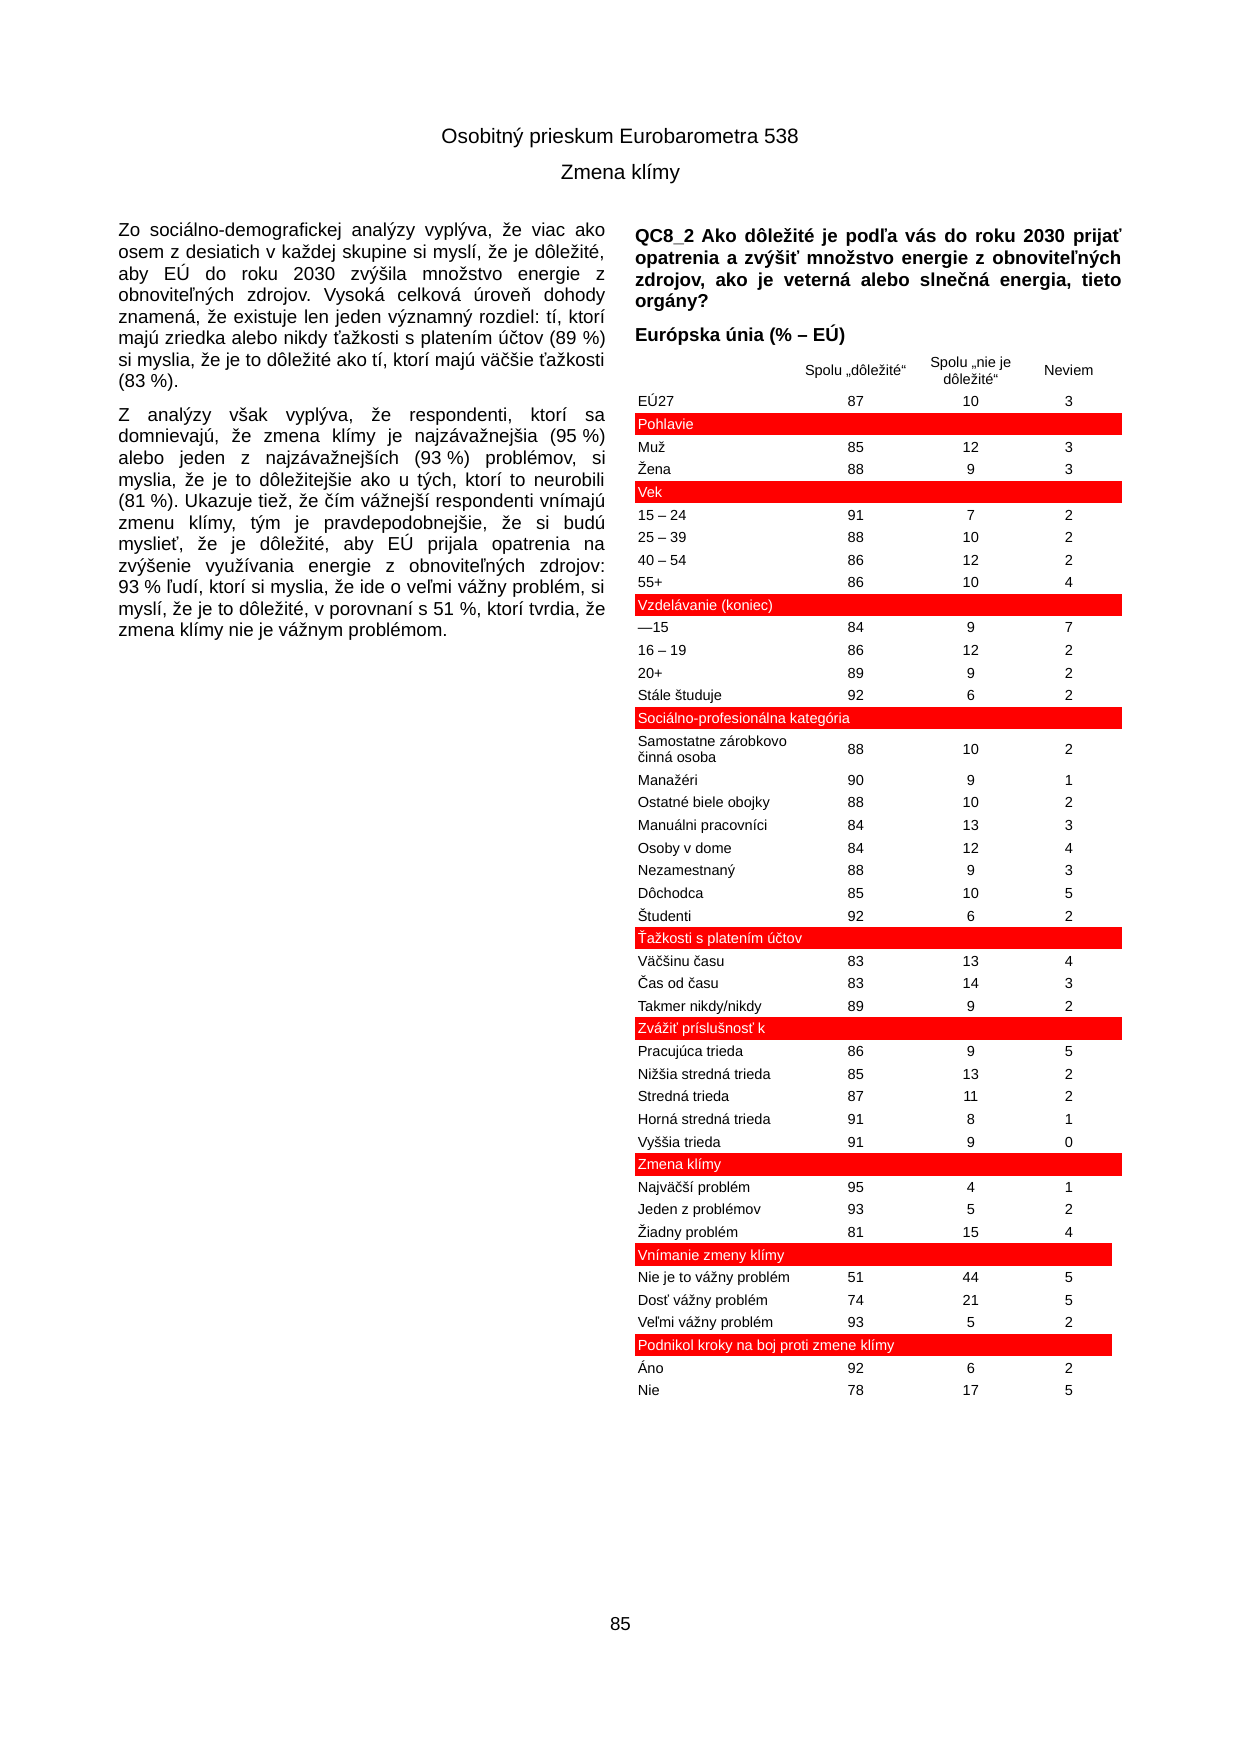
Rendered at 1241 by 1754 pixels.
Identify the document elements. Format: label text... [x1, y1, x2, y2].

table_cell 6 [913, 904, 1029, 927]
table_cell [1109, 390, 1122, 413]
table_header Spolu „dôležité“ [799, 351, 912, 390]
table_cell Vnímanie zmeny klímy [635, 1243, 1112, 1266]
table_cell 6 [913, 1356, 1029, 1379]
table_cell [1109, 950, 1122, 972]
table_cell 2 [1029, 791, 1108, 814]
table_cell 2 [1029, 1063, 1108, 1085]
table_cell Manažéri [635, 769, 798, 791]
table_cell Dosť vážny problém [635, 1289, 798, 1311]
table_cell 88 [799, 859, 912, 882]
table_cell 4 [913, 1176, 1029, 1198]
table_cell Vyššia trieda [635, 1130, 798, 1153]
table_cell 9 [913, 995, 1029, 1017]
table_cell 88 [799, 526, 912, 548]
table_cell 86 [799, 1040, 912, 1062]
table_cell Samostatne zárobkovo činná osoba [635, 729, 798, 769]
table_cell 87 [799, 390, 912, 413]
table_cell Veľmi vážny problém [635, 1311, 798, 1334]
table_cell 14 [913, 972, 1029, 995]
table_cell Nie je to vážny problém [635, 1266, 798, 1288]
table_cell 55+ [635, 571, 798, 594]
table_cell EÚ27 [635, 390, 798, 413]
text Z analýzy však vyplýva, že respondenti, ktorí sa domnievajú, že zmena klímy je najzávažnejšia (95 %) alebo jeden z najzávažnejších (93 %) problémov, si myslia, že je to dôležitejšie ako u tých, ktorí to neurobili (81 %). Ukazuje tiež, že čím vážnejší respondenti vnímajú zmenu klímy, tým je pravdepodobnejšie, že si budú myslieť, že je dôležité, aby EÚ prijala opatrenia na zvýšenie využívania energie z obnoviteľných zdrojov: 93 % ľudí, ktorí si myslia, že ide o veľmi vážny problém, si myslí, že je to dôležité, v porovnaní s 51 %, ktorí tvrdia, že zmena klímy nie je vážnym problémom. [118, 404, 605, 641]
table_cell [1109, 1176, 1122, 1198]
table_cell 78 [799, 1379, 912, 1402]
table_cell 92 [799, 904, 912, 927]
table_cell 51 [799, 1266, 912, 1288]
table_cell 12 [913, 836, 1029, 859]
table_cell [1109, 1221, 1122, 1243]
table_cell 5 [1029, 1379, 1108, 1402]
table_cell [1112, 1334, 1122, 1356]
table_cell Žiadny problém [635, 1221, 798, 1243]
table_cell 5 [1029, 1289, 1108, 1311]
table_cell 81 [799, 1221, 912, 1243]
table_cell 9 [913, 458, 1029, 481]
table_cell 92 [799, 1356, 912, 1379]
table_cell Podnikol kroky na boj proti zmene klímy [635, 1334, 1112, 1356]
table_cell 85 [799, 1063, 912, 1085]
table_cell 3 [1029, 859, 1108, 882]
table_cell 4 [1029, 836, 1108, 859]
table_cell 86 [799, 571, 912, 594]
table_cell [1109, 1198, 1122, 1221]
table_cell Vzdelávanie (koniec) [635, 594, 1122, 616]
table_cell 2 [1029, 549, 1108, 571]
table_cell 10 [913, 882, 1029, 904]
table_cell 9 [913, 1130, 1029, 1153]
table_cell 88 [799, 458, 912, 481]
table_cell 85 [799, 882, 912, 904]
table_cell [1109, 571, 1122, 594]
table_cell [1109, 616, 1122, 639]
table_cell 74 [799, 1289, 912, 1311]
table_cell 12 [913, 435, 1029, 458]
table_cell [1109, 1130, 1122, 1153]
table_cell [1109, 995, 1122, 1017]
table_cell Nie [635, 1379, 798, 1402]
table_cell [1109, 859, 1122, 882]
table_cell 3 [1029, 814, 1108, 836]
table_cell 13 [913, 950, 1029, 972]
table_cell Najväčší problém [635, 1176, 798, 1198]
table_cell 5 [1029, 1266, 1108, 1288]
table_cell 7 [913, 503, 1029, 526]
table_cell 2 [1029, 526, 1108, 548]
table_cell 8 [913, 1108, 1029, 1130]
table_cell [1109, 791, 1122, 814]
table_cell 7 [1029, 616, 1108, 639]
table_cell 5 [1029, 1040, 1108, 1062]
table_cell [1109, 526, 1122, 548]
table_cell Ostatné biele obojky [635, 791, 798, 814]
table_cell 25 – 39 [635, 526, 798, 548]
table_cell —15 [635, 616, 798, 639]
table_cell 88 [799, 791, 912, 814]
table_cell [1109, 458, 1122, 481]
table_cell 9 [913, 661, 1029, 684]
table_cell [1109, 1379, 1122, 1402]
table_cell 10 [913, 791, 1029, 814]
table_cell 91 [799, 1108, 912, 1130]
table_cell 12 [913, 639, 1029, 661]
table_cell Takmer nikdy/nikdy [635, 995, 798, 1017]
table_cell [1109, 639, 1122, 661]
table_cell Pracujúca trieda [635, 1040, 798, 1062]
table_cell Zmena klímy [635, 1153, 1122, 1176]
table_cell 3 [1029, 458, 1108, 481]
table_cell 90 [799, 769, 912, 791]
table_cell 4 [1029, 950, 1108, 972]
table_cell 83 [799, 972, 912, 995]
table_cell Stále študuje [635, 684, 798, 707]
table_cell 2 [1029, 661, 1108, 684]
table_cell 3 [1029, 972, 1108, 995]
table_cell [1109, 882, 1122, 904]
table_cell [1109, 904, 1122, 927]
table_cell [1109, 769, 1122, 791]
table_cell 4 [1029, 1221, 1108, 1243]
table_cell 2 [1029, 1356, 1108, 1379]
table_cell Osoby v dome [635, 836, 798, 859]
table_header Spolu „nie je dôležité“ [913, 351, 1029, 390]
table_cell 2 [1029, 503, 1108, 526]
table_cell Stredná trieda [635, 1085, 798, 1108]
table_cell 87 [799, 1085, 912, 1108]
table_cell [1109, 1063, 1122, 1085]
table_cell Pohlavie [635, 413, 1122, 435]
table_cell 9 [913, 769, 1029, 791]
table_cell Horná stredná trieda [635, 1108, 798, 1130]
text Európska únia (% – EÚ) [635, 323, 1122, 345]
table_cell 16 – 19 [635, 639, 798, 661]
table_cell [1109, 836, 1122, 859]
table_cell 5 [913, 1198, 1029, 1221]
table_cell 89 [799, 661, 912, 684]
table_cell 1 [1029, 769, 1108, 791]
table_cell 13 [913, 1063, 1029, 1085]
table_cell Jeden z problémov [635, 1198, 798, 1221]
table_cell 2 [1029, 1198, 1108, 1221]
table_cell [1109, 435, 1122, 458]
table_cell 2 [1029, 639, 1108, 661]
table_cell 86 [799, 549, 912, 571]
table_cell 3 [1029, 435, 1108, 458]
text Zo sociálno-demografickej analýzy vyplýva, že viac ako osem z desiatich v každej skupine si myslí, že je dôležité, aby EÚ do roku 2030 zvýšila množstvo energie z obnoviteľných zdrojov. Vysoká celková úroveň dohody znamená, že existuje len jeden významný rozdiel: tí, ktorí majú zriedka alebo nikdy ťažkosti s platením účtov (89 %) si myslia, že je to dôležité ako tí, ktorí majú väčšie ťažkosti (83 %). [118, 219, 605, 392]
table_cell 86 [799, 639, 912, 661]
table_cell 2 [1029, 995, 1108, 1017]
table_cell Vek [635, 481, 1122, 503]
table_cell 83 [799, 950, 912, 972]
table_cell 10 [913, 729, 1029, 769]
table_cell Študenti [635, 904, 798, 927]
table_cell [1109, 729, 1122, 769]
text QC8_2 Ako dôležité je podľa vás do roku 2030 prijať opatrenia a zvýšiť množstvo energie z obnoviteľných zdrojov, ako je veterná alebo slnečná energia, tieto orgány? [635, 225, 1122, 311]
table_cell 15 – 24 [635, 503, 798, 526]
table_cell 13 [913, 814, 1029, 836]
table_cell 9 [913, 616, 1029, 639]
table_cell 84 [799, 836, 912, 859]
table_cell 91 [799, 1130, 912, 1153]
table_cell 2 [1029, 684, 1108, 707]
table_cell Dôchodca [635, 882, 798, 904]
table_cell 89 [799, 995, 912, 1017]
table_cell 6 [913, 684, 1029, 707]
table_cell [1109, 814, 1122, 836]
table_cell Áno [635, 1356, 798, 1379]
table_cell 1 [1029, 1108, 1108, 1130]
table_cell 10 [913, 526, 1029, 548]
table_cell Sociálno-profesionálna kategória [635, 707, 1122, 729]
table_cell 93 [799, 1311, 912, 1334]
table_cell Nezamestnaný [635, 859, 798, 882]
table_cell 2 [1029, 1311, 1108, 1334]
table_cell Ťažkosti s platením účtov [635, 927, 1122, 949]
table_cell 2 [1029, 1085, 1108, 1108]
table_cell [1109, 661, 1122, 684]
table_cell Manuálni pracovníci [635, 814, 798, 836]
table_cell Muž [635, 435, 798, 458]
table_cell 4 [1029, 571, 1108, 594]
table_cell 12 [913, 549, 1029, 571]
table_cell 2 [1029, 904, 1108, 927]
table_header Neviem [1029, 351, 1108, 390]
table_cell 1 [1029, 1176, 1108, 1198]
table_cell 5 [1029, 882, 1108, 904]
table_cell 11 [913, 1085, 1029, 1108]
table_cell [1112, 1243, 1122, 1266]
table_cell Žena [635, 458, 798, 481]
table_cell [1109, 1266, 1122, 1288]
table_header [1109, 351, 1122, 390]
table_cell 9 [913, 1040, 1029, 1062]
table_cell [1109, 1108, 1122, 1130]
table_cell 93 [799, 1198, 912, 1221]
table_cell Čas od času [635, 972, 798, 995]
table_cell [1109, 503, 1122, 526]
table_cell 20+ [635, 661, 798, 684]
table_cell 88 [799, 729, 912, 769]
table_cell Nižšia stredná trieda [635, 1063, 798, 1085]
table_cell 85 [799, 435, 912, 458]
table_header [635, 351, 798, 390]
table_cell [1109, 1311, 1122, 1334]
table_cell 10 [913, 390, 1029, 413]
table_cell [1109, 684, 1122, 707]
table_cell 0 [1029, 1130, 1108, 1153]
table_cell 40 – 54 [635, 549, 798, 571]
table_cell 3 [1029, 390, 1108, 413]
table_cell 44 [913, 1266, 1029, 1288]
table_cell [1109, 972, 1122, 995]
table_cell 84 [799, 814, 912, 836]
table_cell 21 [913, 1289, 1029, 1311]
table_cell 2 [1029, 729, 1108, 769]
table_cell 92 [799, 684, 912, 707]
table_cell 5 [913, 1311, 1029, 1334]
table_cell 91 [799, 503, 912, 526]
table_cell 17 [913, 1379, 1029, 1402]
table_cell 15 [913, 1221, 1029, 1243]
table_cell [1109, 1289, 1122, 1311]
table_cell 10 [913, 571, 1029, 594]
table_cell Väčšinu času [635, 950, 798, 972]
table_cell 95 [799, 1176, 912, 1198]
table_cell [1109, 549, 1122, 571]
table_cell [1109, 1085, 1122, 1108]
table_cell 9 [913, 859, 1029, 882]
table_cell Zvážiť príslušnosť k [635, 1017, 1122, 1040]
table_cell 84 [799, 616, 912, 639]
table_cell [1109, 1040, 1122, 1062]
table_cell [1109, 1356, 1122, 1379]
